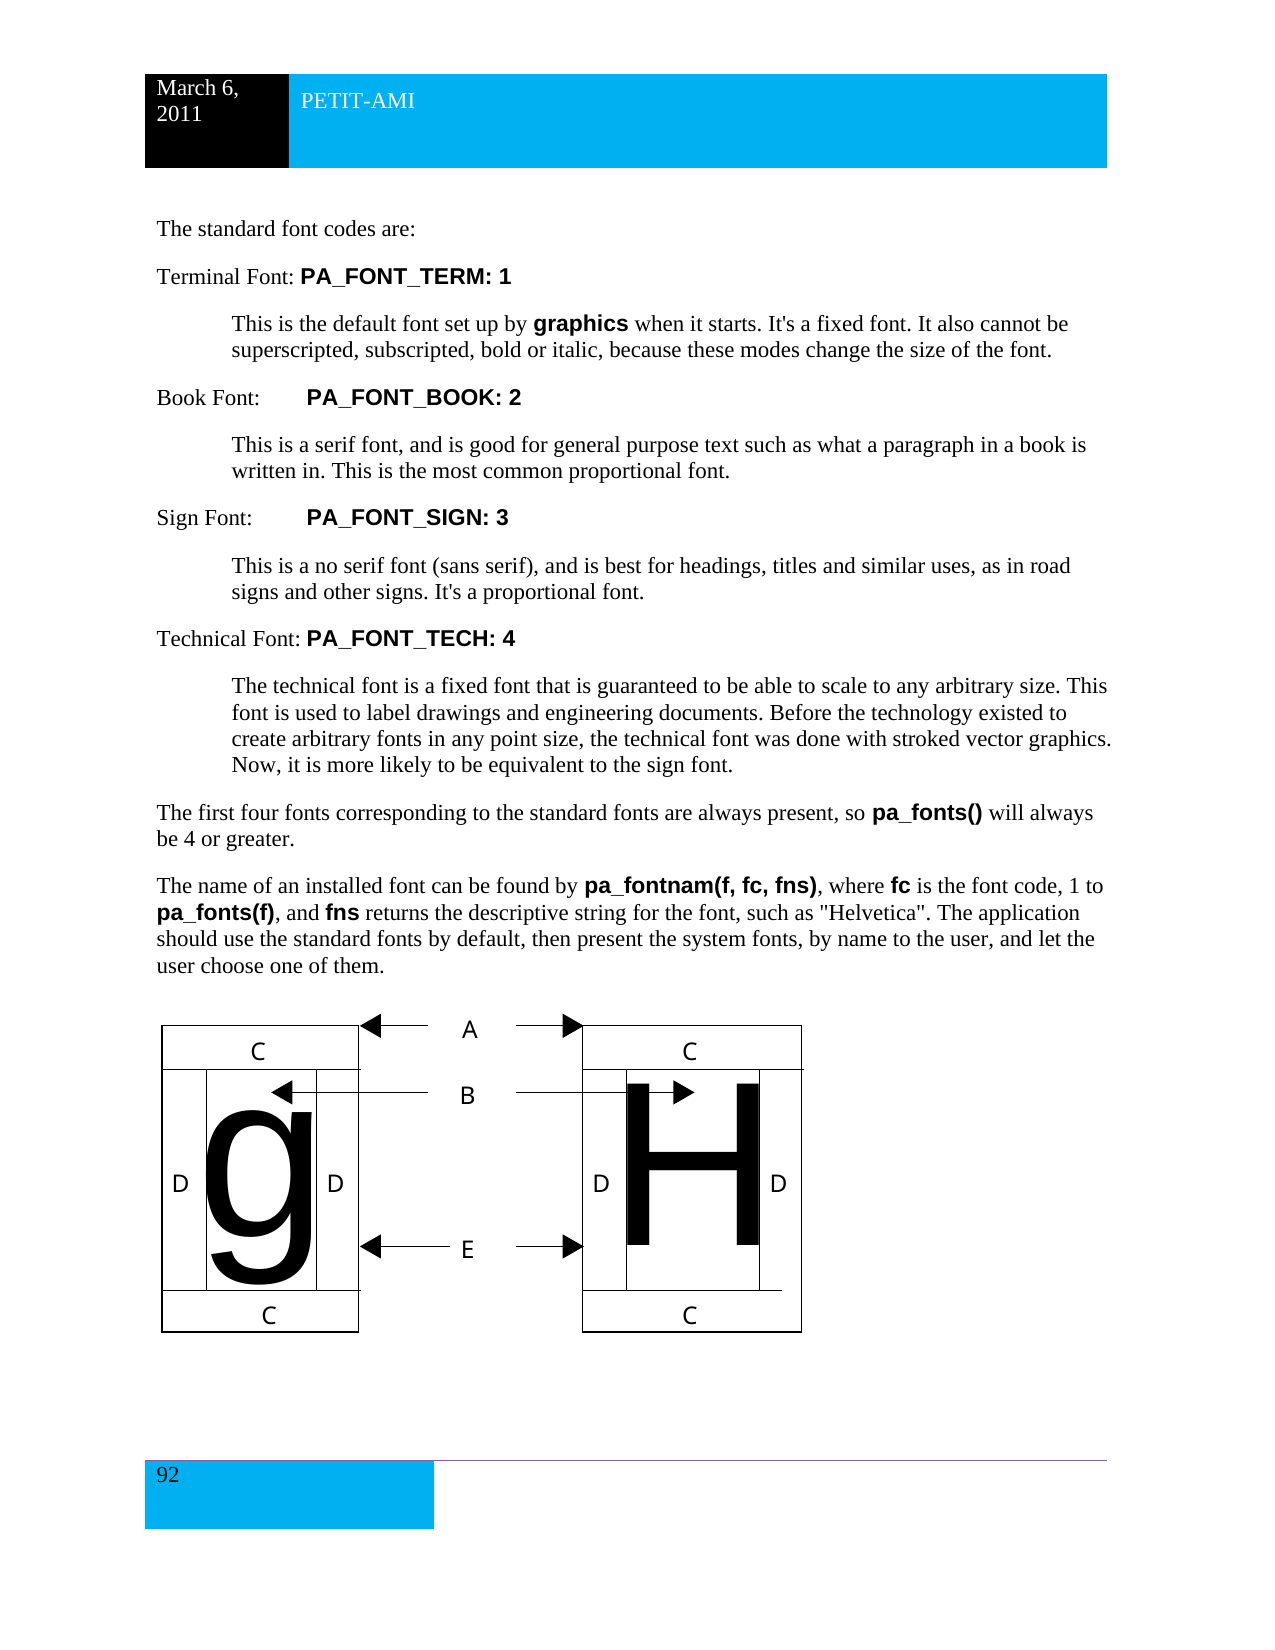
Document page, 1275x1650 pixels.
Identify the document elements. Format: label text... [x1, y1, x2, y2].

text Sign Font: PA_FONT_SIGN: 3 [156, 504, 1118, 531]
text The standard font codes are: [156, 215, 1118, 242]
text This is the default font set up by graphics when it starts. It's a fixed font. It also cannot be superscripted, subscripted, bold or italic, because these modes change the size of the font. [231, 310, 1118, 363]
text The first four fonts corresponding to the standard fonts are always present, so pa_fonts() will always be 4 or greater. [156, 799, 1118, 852]
text The technical font is a fixed font that is guaranteed to be able to scale to any arbitrary size. This font is used to label drawings and engineering documents. Before the technology existed to create arbitrary fonts in any point size, the technical font was done with stroked vector graphics. Now, it is more likely to be equivalent to the sign font. [231, 672, 1118, 778]
text The name of an installed font can be found by pa_fontnam(f, fc, fns), where fc is the font code, 1 to pa_fonts(f), and fns returns the descriptive string for the font, such as "Helvetica". The application should use the standard fonts by default, then present the system fonts, by name to the user, and let the user choose one of them. [156, 872, 1118, 978]
text Technical Font: PA_FONT_TECH: 4 [156, 625, 1118, 652]
text Book Font: PA_FONT_BOOK: 2 [156, 383, 1118, 410]
text Terminal Font: PA_FONT_TERM: 1 [156, 263, 1118, 289]
text This is a no serif font (sans serif), and is best for headings, titles and similar uses, as in road signs and other signs. It's a proportional font. [231, 552, 1118, 604]
text This is a serif font, and is good for general purpose text such as what a paragraph in a book is written in. This is the most common proportional font. [231, 431, 1118, 483]
